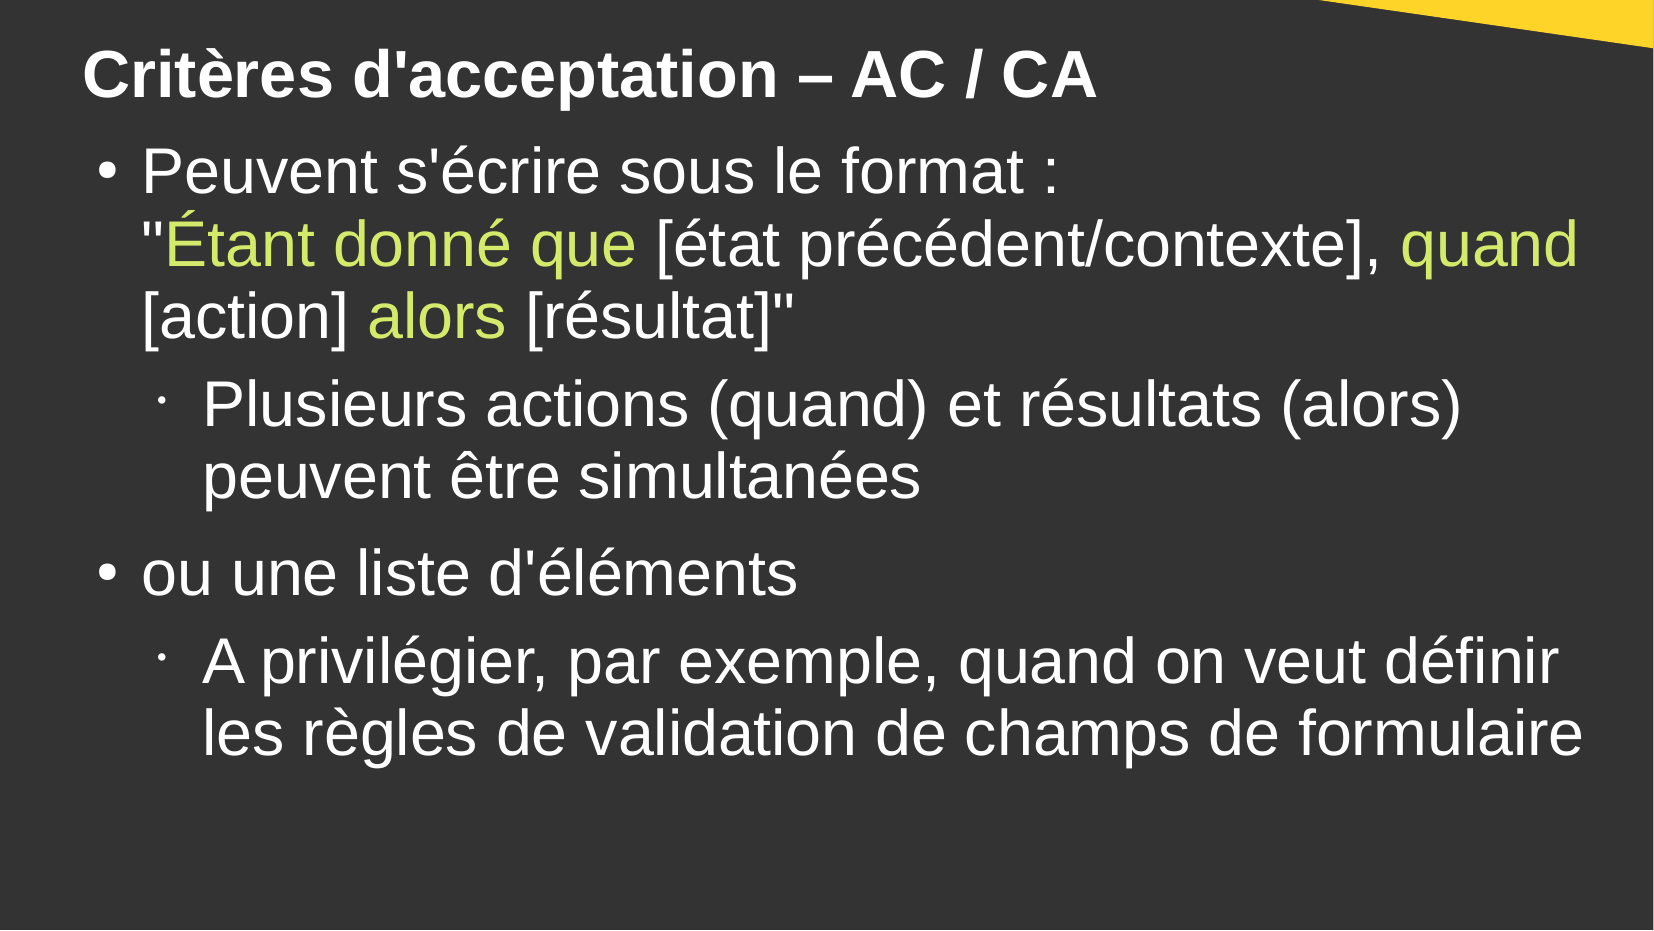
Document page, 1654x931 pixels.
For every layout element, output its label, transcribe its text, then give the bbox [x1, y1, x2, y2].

text_box [1318, 0, 1654, 49]
title Critères d'acceptation – AC / CA [82, 37, 1571, 122]
list Peuvent s'écrire sous le format : "Étant donné que [état précédent/contexte], quand [action] alors [résultat]" Plusieurs actions (quand) et résultats (alors) peuvent être simultanées ou une liste d'éléments A privilégier, par exemple, quand on veut définir les règles de validation de champs de formulaire [80, 135, 1620, 839]
